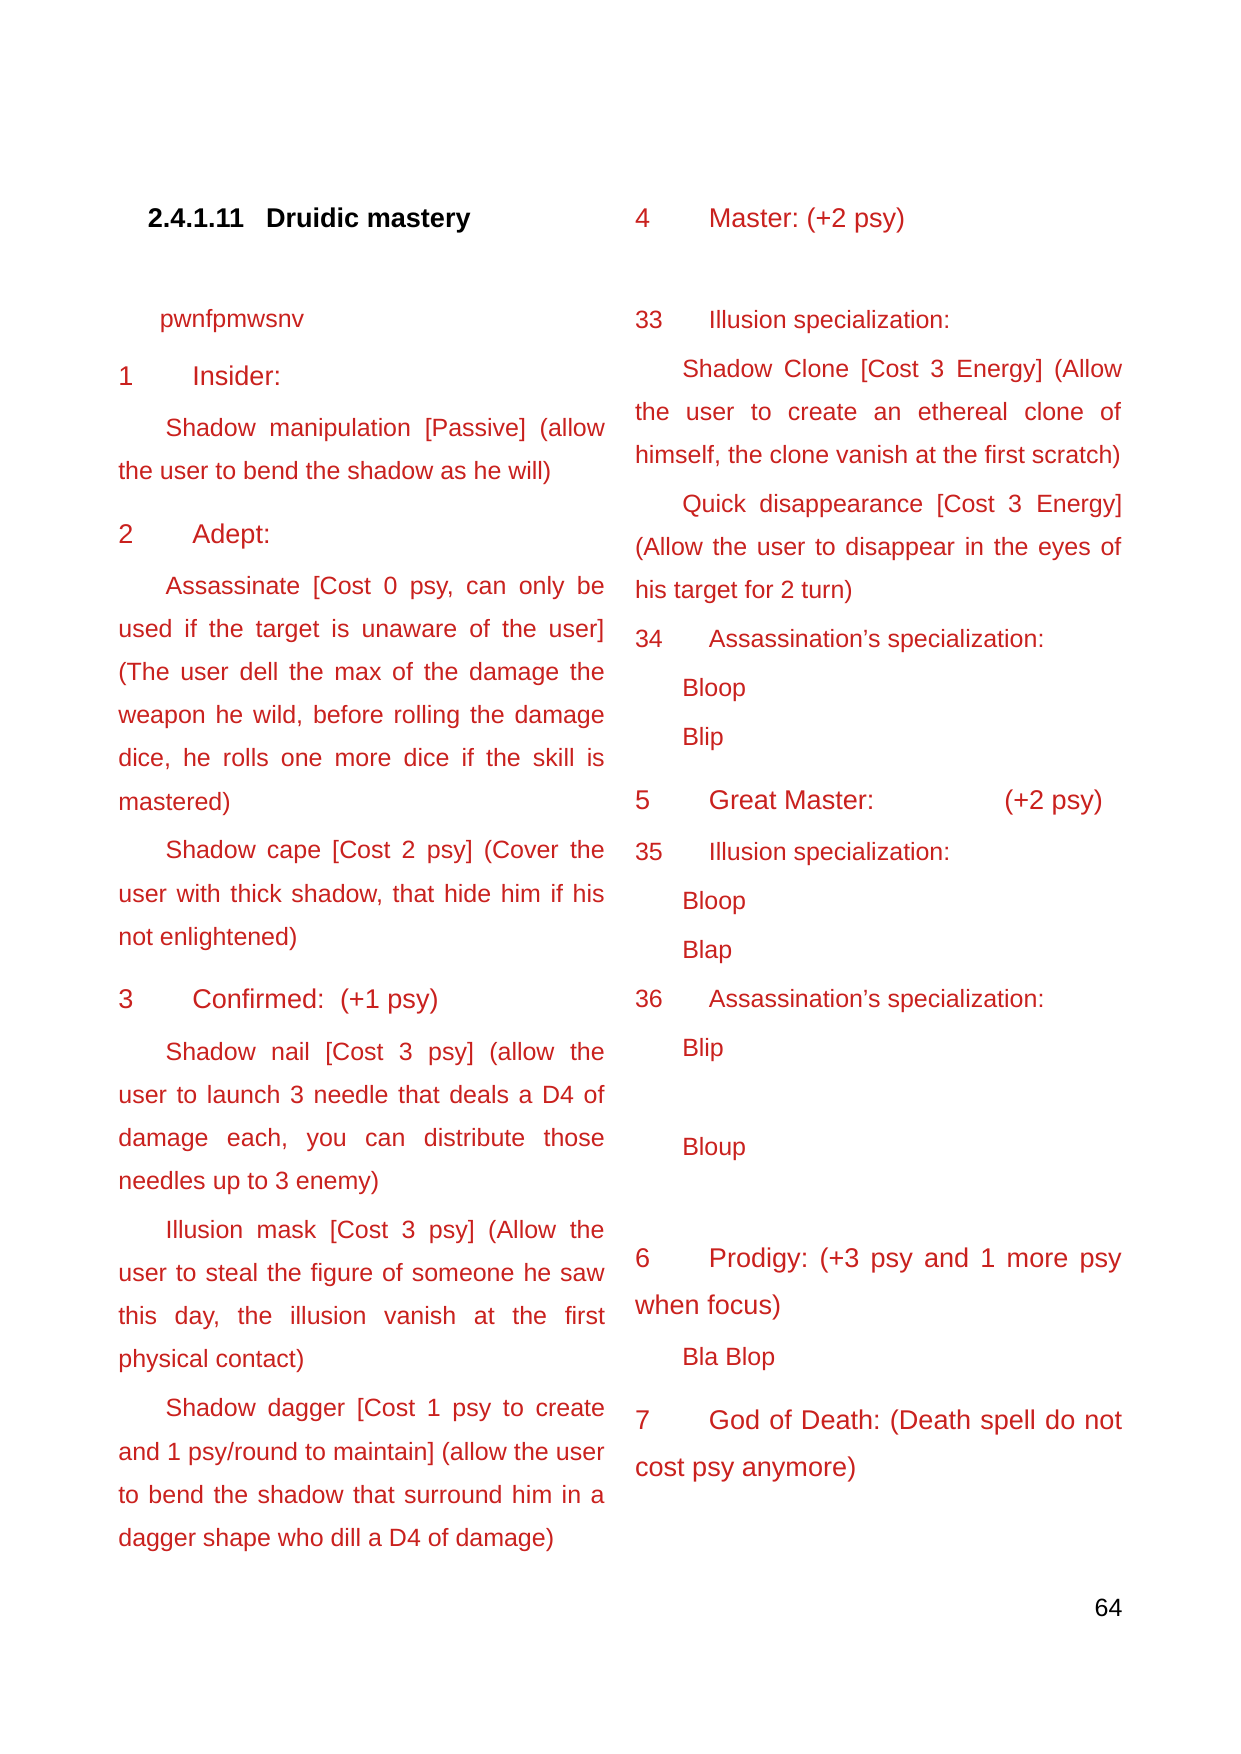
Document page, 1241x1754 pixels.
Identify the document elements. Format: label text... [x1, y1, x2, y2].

text Bloop [635, 673, 1122, 702]
text Blap [635, 935, 1122, 964]
text Bla Blop [635, 1342, 1122, 1371]
text Quick disappearance [Cost 3 Energy] (Allow the user to disappear in the eyes of his target for 2 turn) [635, 489, 1122, 604]
subtitle God of Death: (Death spell do not cost psy anymore) [635, 1404, 1122, 1482]
subtitle Master: (+2 psy) [635, 202, 1122, 234]
subtitle Confirmed: (+1 psy) [118, 983, 605, 1014]
text Bloop [635, 886, 1122, 915]
subtitle Prodigy: (+3 psy and 1 more psy when focus) [635, 1242, 1122, 1320]
text Shadow nail [Cost 3 psy] (allow the user to launch 3 needle that deals a D4 of damage each, you can distribute those needles up to 3 enemy) [118, 1036, 605, 1194]
text Assassinate [Cost 0 psy, can only be used if the target is unaware of the user] (The user dell the max of the damage the weapon he wild, before rolling the damage dice, he rolls one more dice if the skill is mastered) [118, 571, 605, 815]
text Shadow dagger [Cost 1 psy to create and 1 psy/round to maintain] (allow the user to bend the shadow that surround him in a dagger shape who dill a D4 of damage) [118, 1393, 605, 1551]
list Illusion specialization: [635, 837, 1122, 866]
text Shadow manipulation [Passive] (allow the user to bend the shadow as he will) [118, 413, 605, 485]
text pwnfpmwsnv [118, 304, 605, 333]
subtitle Adept: [118, 518, 605, 549]
list Assassination’s specialization: [635, 984, 1122, 1013]
list Assassination’s specialization: [635, 624, 1122, 653]
text Blip [635, 1033, 1122, 1062]
text Illusion mask [Cost 3 psy] (Allow the user to steal the figure of someone he saw this day, the illusion vanish at the first physical contact) [118, 1215, 605, 1373]
subtitle Insider: [118, 360, 605, 391]
text Blip [635, 722, 1122, 751]
list Illusion specialization: [635, 304, 1122, 333]
text Shadow cape [Cost 2 psy] (Cover the user with thick shadow, that hide him if his not enlightened) [118, 836, 605, 951]
subtitle Druidic mastery [118, 202, 605, 234]
text Shadow Clone [Cost 3 Energy] (Allow the user to create an ethereal clone of himself, the clone vanish at the first scratch) [635, 354, 1122, 469]
subtitle Great Master: (+2 psy) [635, 784, 1122, 815]
text Bloup [635, 1131, 1122, 1160]
